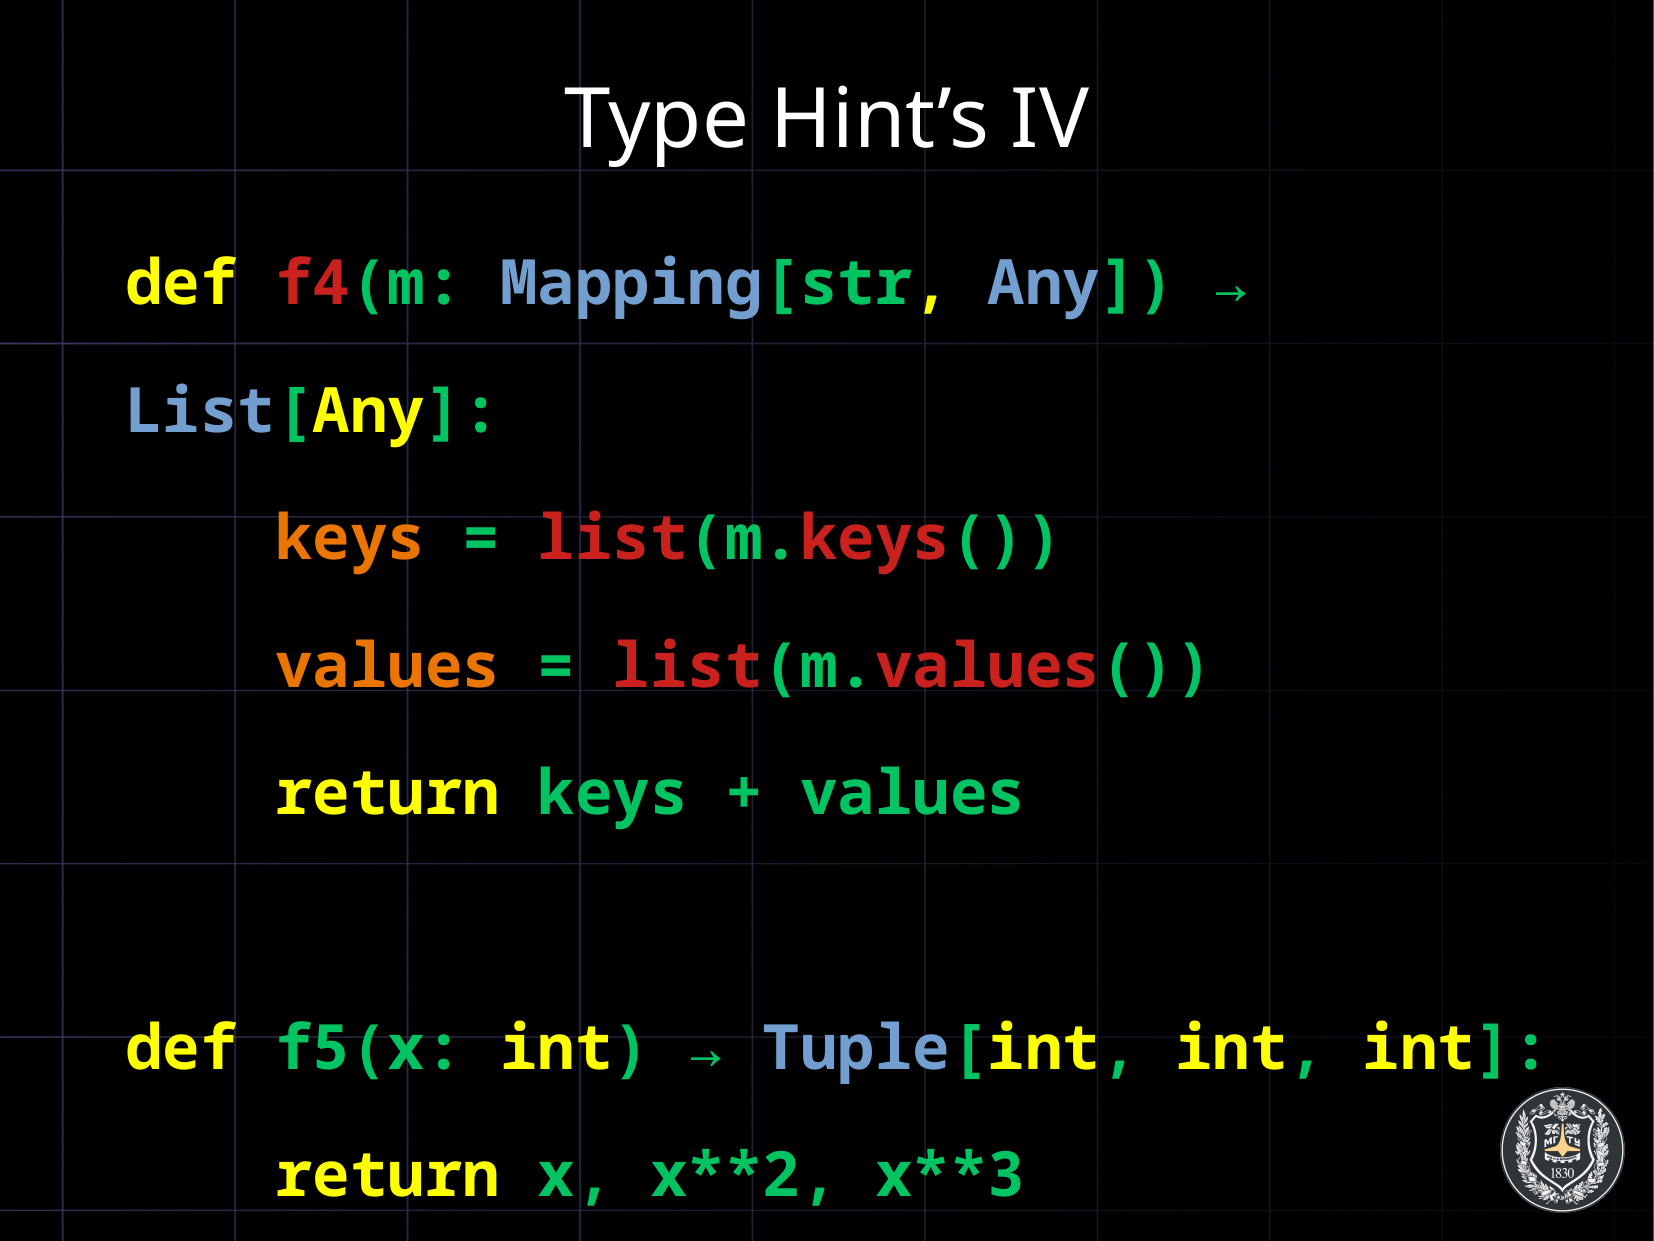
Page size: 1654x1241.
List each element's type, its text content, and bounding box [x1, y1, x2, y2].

text_box def f4(m: Mapping[str, Any]) → List[Any]: keys = list(m.keys()) values = list(m.values()) return keys + values def f5(x: int) → Tuple[int, int, int]: return x, x**2, x**3 [75, 188, 1576, 1141]
picture [0, 0, 1654, 1241]
title Type Hint’s IV [82, 37, 1571, 188]
